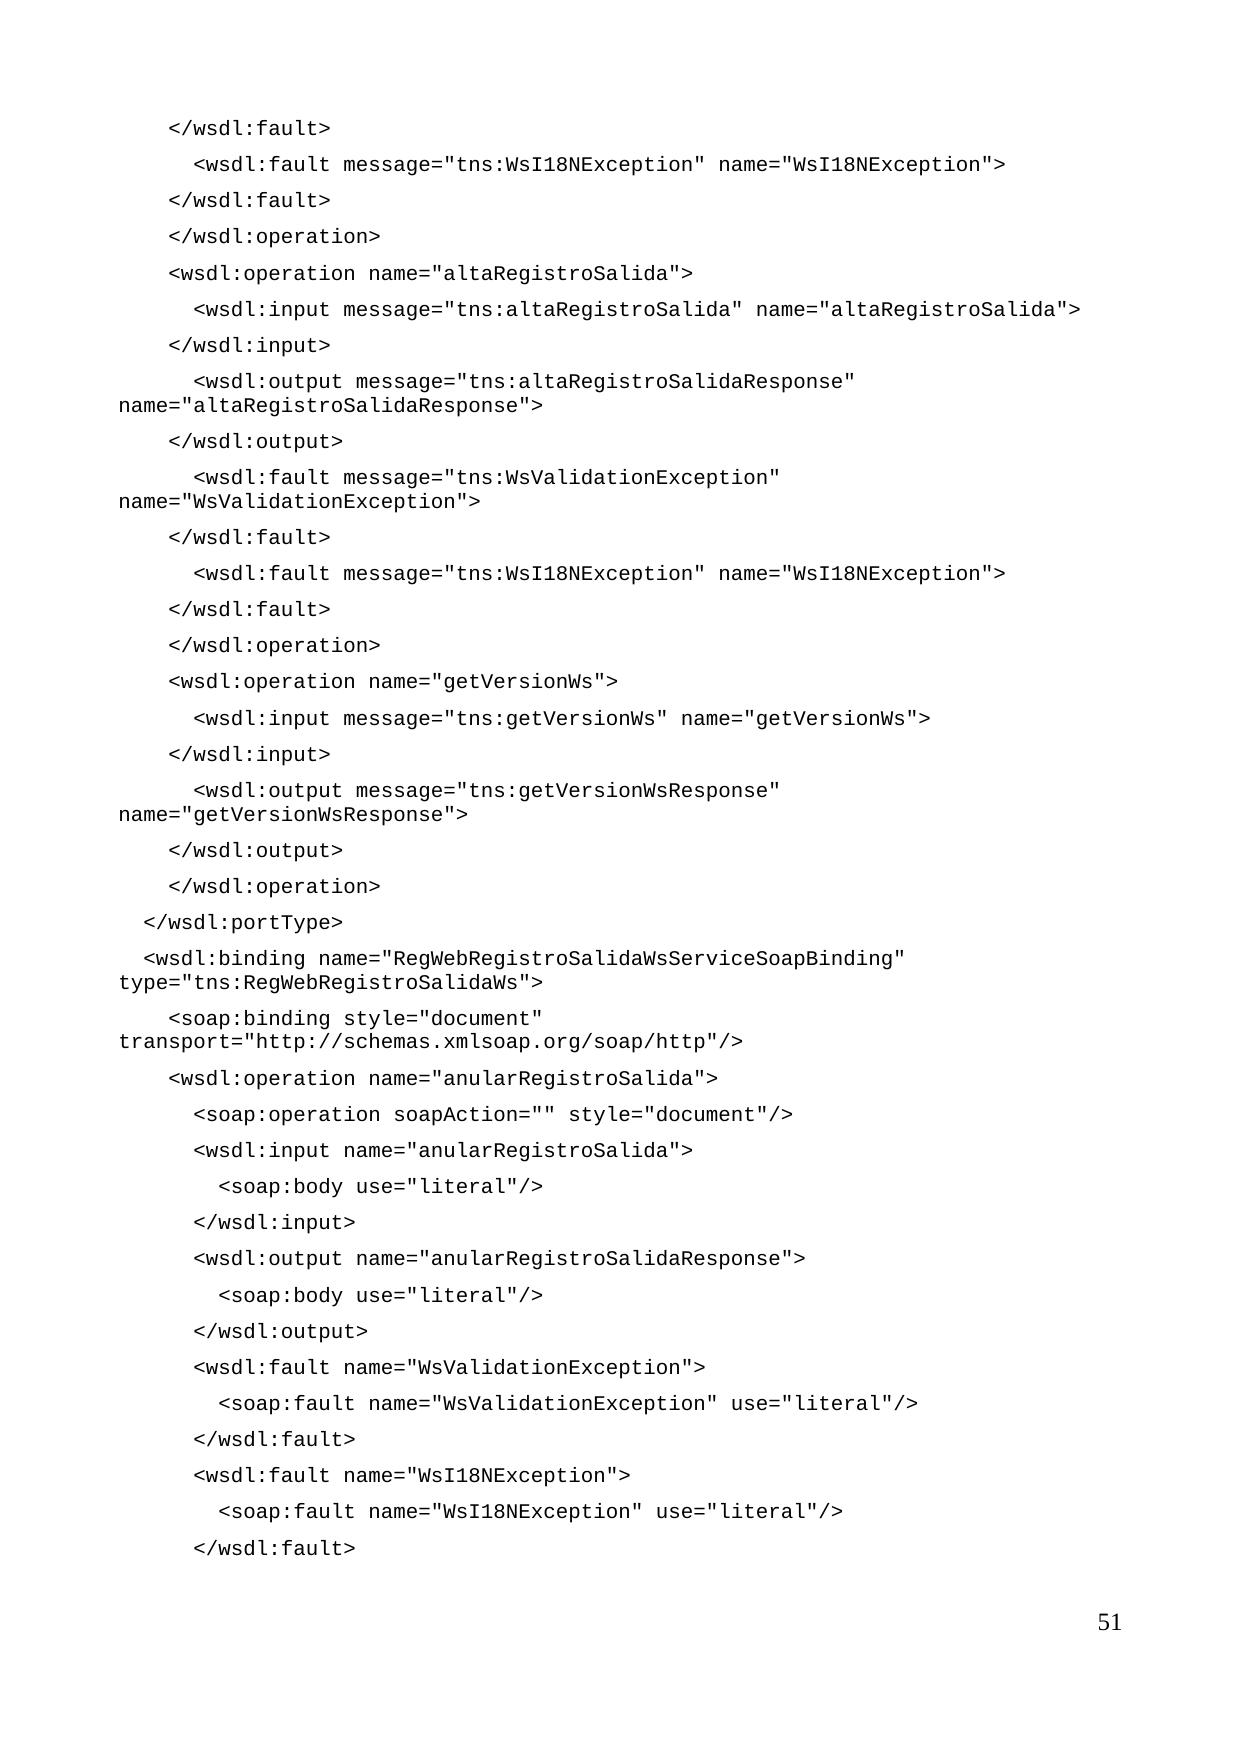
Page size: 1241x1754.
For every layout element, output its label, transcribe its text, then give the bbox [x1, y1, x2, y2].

text </wsdl:portType> [118, 912, 1122, 936]
text <wsdl:input name="anularRegistroSalida"> [118, 1140, 1122, 1164]
text </wsdl:operation> [118, 635, 1122, 659]
text <soap:fault name="WsValidationException" use="literal"/> [118, 1393, 1122, 1417]
text </wsdl:output> [118, 431, 1122, 454]
text <wsdl:operation name="altaRegistroSalida"> [118, 263, 1122, 286]
text <wsdl:fault name="WsI18NException"> [118, 1465, 1122, 1489]
text <soap:body use="literal"/> [118, 1176, 1122, 1200]
text </wsdl:input> [118, 744, 1122, 767]
text </wsdl:operation> [118, 876, 1122, 899]
text <wsdl:fault name="WsValidationException"> [118, 1357, 1122, 1381]
text </wsdl:fault> [118, 527, 1122, 551]
text <wsdl:output message="tns:altaRegistroSalidaResponse" name="altaRegistroSalidaResponse"> [118, 371, 1122, 418]
text <wsdl:input message="tns:altaRegistroSalida" name="altaRegistroSalida"> [118, 299, 1122, 322]
text </wsdl:output> [118, 840, 1122, 863]
text <soap:body use="literal"/> [118, 1284, 1122, 1308]
text </wsdl:input> [118, 1212, 1122, 1236]
text </wsdl:operation> [118, 227, 1122, 250]
text </wsdl:fault> [118, 118, 1122, 142]
text <wsdl:input message="tns:getVersionWs" name="getVersionWs"> [118, 708, 1122, 731]
text </wsdl:input> [118, 335, 1122, 359]
text </wsdl:fault> [118, 190, 1122, 214]
text <soap:fault name="WsI18NException" use="literal"/> [118, 1501, 1122, 1525]
text <wsdl:output message="tns:getVersionWsResponse" name="getVersionWsResponse"> [118, 780, 1122, 827]
text </wsdl:fault> [118, 1538, 1122, 1561]
text <wsdl:fault message="tns:WsI18NException" name="WsI18NException"> [118, 154, 1122, 178]
text <wsdl:output name="anularRegistroSalidaResponse"> [118, 1248, 1122, 1272]
text </wsdl:output> [118, 1321, 1122, 1344]
text <wsdl:fault message="tns:WsI18NException" name="WsI18NException"> [118, 563, 1122, 587]
text <wsdl:operation name="anularRegistroSalida"> [118, 1068, 1122, 1091]
text <soap:operation soapAction="" style="document"/> [118, 1104, 1122, 1127]
text </wsdl:fault> [118, 599, 1122, 623]
text <wsdl:binding name="RegWebRegistroSalidaWsServiceSoapBinding" type="tns:RegWebRegistroSalidaWs"> [118, 948, 1122, 995]
text <wsdl:fault message="tns:WsValidationException" name="WsValidationException"> [118, 467, 1122, 514]
text <soap:binding style="document" transport="http://schemas.xmlsoap.org/soap/http"/> [118, 1008, 1122, 1055]
text <wsdl:operation name="getVersionWs"> [118, 671, 1122, 695]
text </wsdl:fault> [118, 1429, 1122, 1453]
